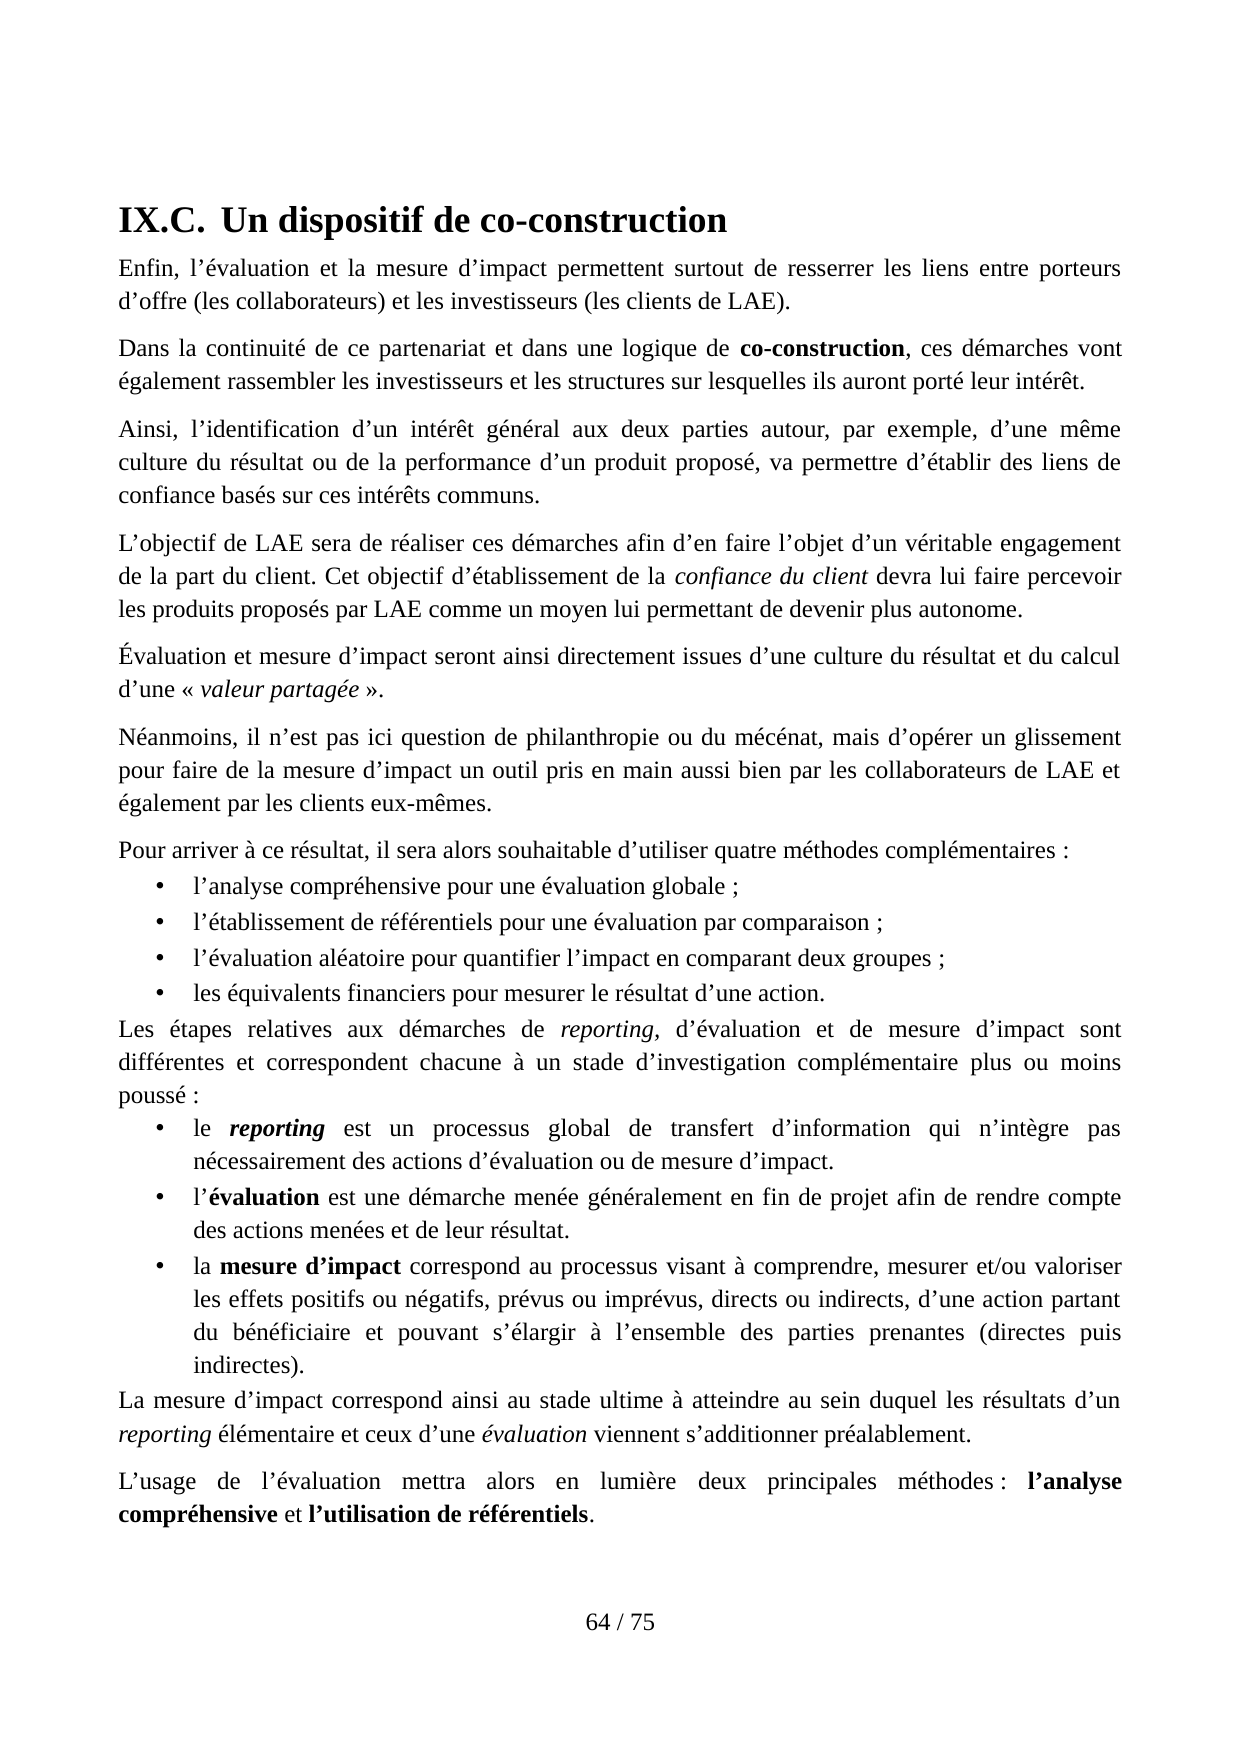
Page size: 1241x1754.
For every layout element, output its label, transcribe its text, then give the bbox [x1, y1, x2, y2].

list les équivalents financiers pour mesurer le résultat d’une action. [156, 978, 1122, 1007]
text Pour arriver à ce résultat, il sera alors souhaitable d’utiliser quatre méthodes complémentaires : [118, 836, 1122, 864]
subtitle Un dispositif de co-construction [118, 197, 1122, 240]
list l’analyse compréhensive pour une évaluation globale ; [156, 871, 1122, 900]
text L’usage de l’évaluation mettra alors en lumière deux principales méthodes : l’analyse compréhensive et l’utilisation de référentiels. [118, 1466, 1122, 1528]
text Ainsi, l’identification d’un intérêt général aux deux parties autour, par exemple, d’une même culture du résultat ou de la performance d’un produit proposé, va permettre d’établir des liens de confiance basés sur ces intérêts communs. [118, 414, 1122, 509]
text L’objectif de LAE sera de réaliser ces démarches afin d’en faire l’objet d’un véritable engagement de la part du client. Cet objectif d’établissement de la confiance du client devra lui faire percevoir les produits proposés par LAE comme un moyen lui permettant de devenir plus autonome. [118, 528, 1122, 622]
list l’établissement de référentiels pour une évaluation par comparaison ; [156, 907, 1122, 936]
text Enfin, l’évaluation et la mesure d’impact permettent surtout de resserrer les liens entre porteurs d’offre (les collaborateurs) et les investisseurs (les clients de LAE). [118, 253, 1122, 314]
text Dans la continuité de ce partenariat et dans une logique de co-construction, ces démarches vont également rassembler les investisseurs et les structures sur lesquelles ils auront porté leur intérêt. [118, 333, 1122, 395]
list le reporting est un processus global de transfert d’information qui n’intègre pas nécessairement des actions d’évaluation ou de mesure d’impact. [156, 1113, 1122, 1175]
text La mesure d’impact correspond ainsi au stade ultime à atteindre au sein duquel les résultats d’un reporting élémentaire et ceux d’une évaluation viennent s’additionner préalablement. [118, 1386, 1122, 1447]
text Évaluation et mesure d’impact seront ainsi directement issues d’une culture du résultat et du calcul d’une « valeur partagée ». [118, 641, 1122, 703]
list l’évaluation aléatoire pour quantifier l’impact en comparant deux groupes ; [156, 943, 1122, 972]
list la mesure d’impact correspond au processus visant à comprendre, mesurer et/ou valoriser les effets positifs ou négatifs, prévus ou imprévus, directs ou indirects, d’une action partant du bénéficiaire et pouvant s’élargir à l’ensemble des parties prenantes (directes puis indirectes). [156, 1251, 1122, 1379]
text Néanmoins, il n’est pas ici question de philanthropie ou du mécénat, mais d’opérer un glissement pour faire de la mesure d’impact un outil pris en main aussi bien par les collaborateurs de LAE et également par les clients eux-mêmes. [118, 722, 1122, 817]
list l’évaluation est une démarche menée généralement en fin de projet afin de rendre compte des actions menées et de leur résultat. [156, 1182, 1122, 1244]
text Les étapes relatives aux démarches de reporting, d’évaluation et de mesure d’impact sont différentes et correspondent chacune à un stade d’investigation complémentaire plus ou moins poussé : [118, 1014, 1122, 1109]
